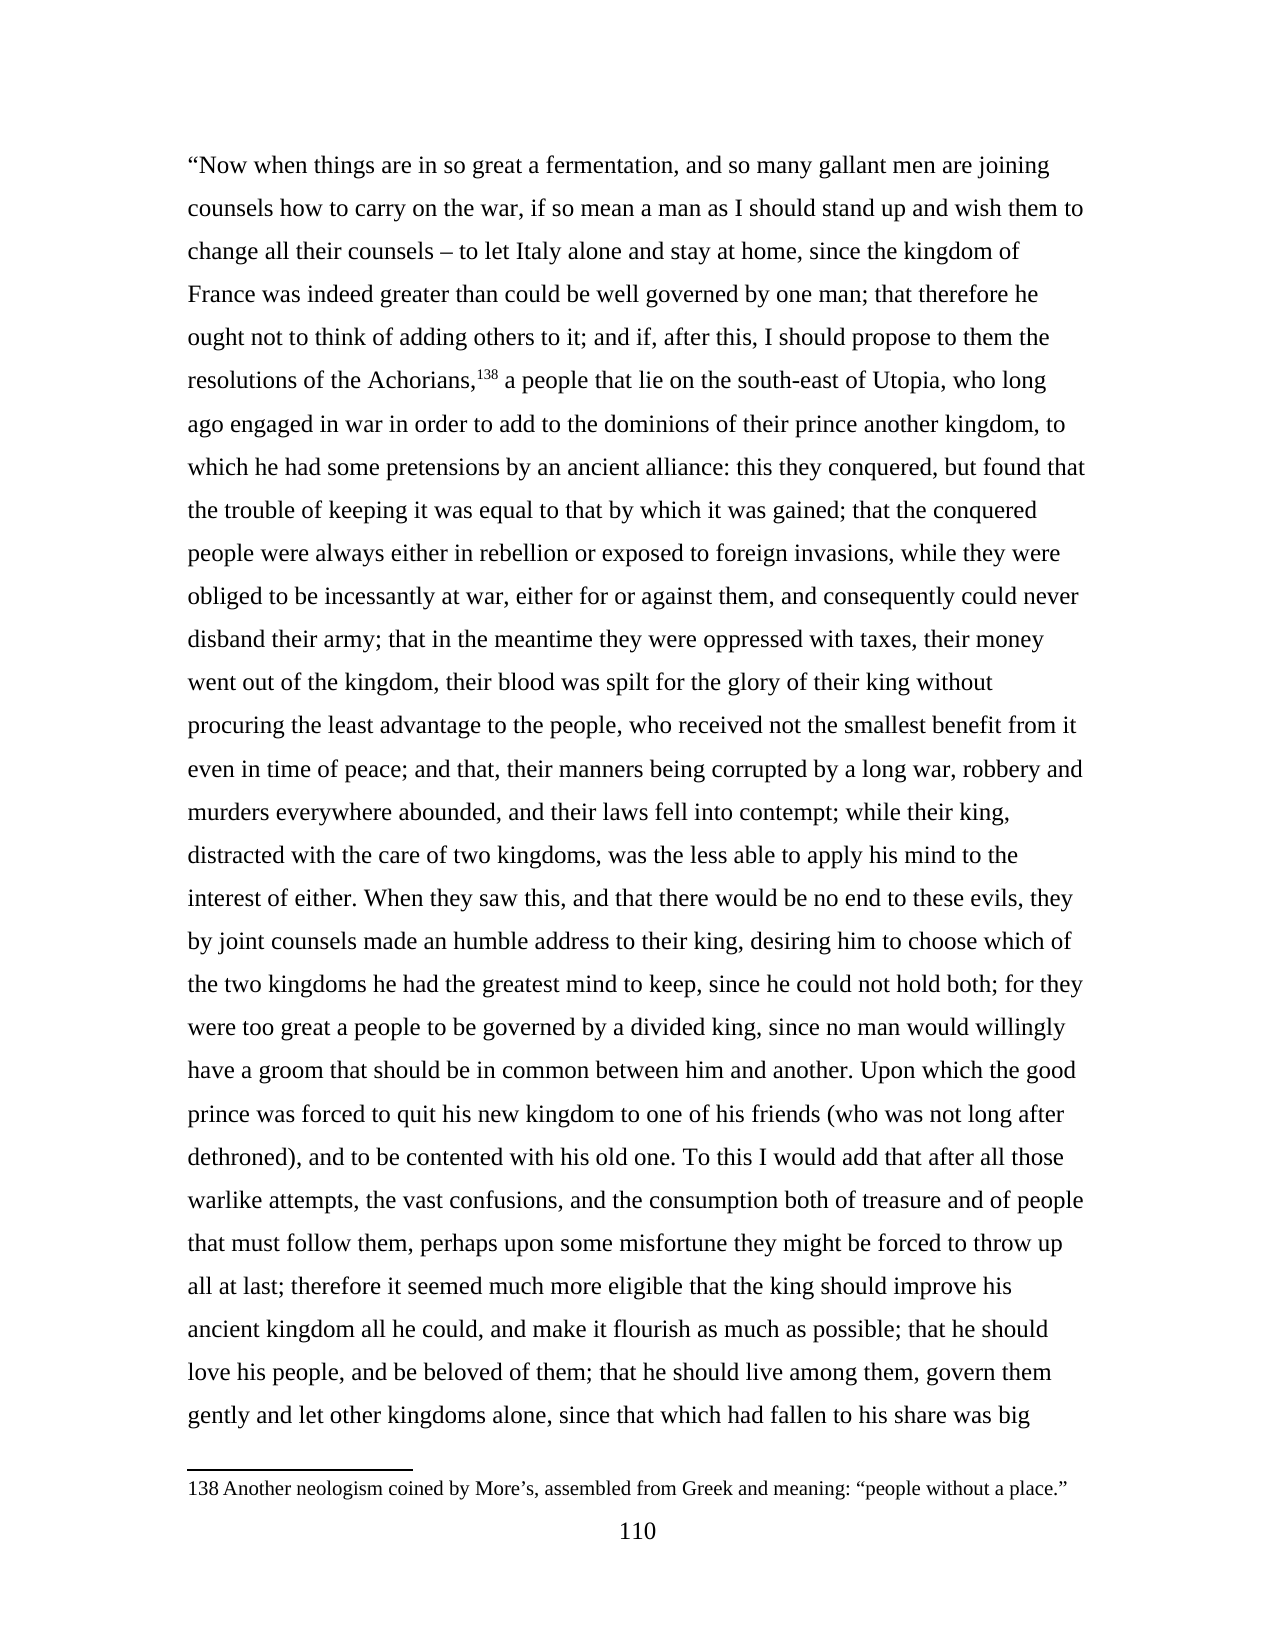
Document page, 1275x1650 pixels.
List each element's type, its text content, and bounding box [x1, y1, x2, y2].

text Another neologism coined by More’s, assembled from Greek and meaning: “people without a place.” [187, 1476, 1087, 1500]
text “Now when things are in so great a fermentation, and so many gallant men are joining counsels how to carry on the war, if so mean a man as I should stand up and wish them to change all their counsels – to let Italy alone and stay at home, since the kingdom of France was indeed greater than could be well governed by one man; that therefore he ought not to think of adding others to it; and if, after this, I should propose to them the resolutions of the Achorians, a people that lie on the south-east of Utopia, who long ago engaged in war in order to add to the dominions of their prince another kingdom, to which he had some pretensions by an ancient alliance: this they conquered, but found that the trouble of keeping it was equal to that by which it was gained; that the conquered people were always either in rebellion or exposed to foreign invasions, while they were obliged to be incessantly at war, either for or against them, and consequently could never disband their army; that in the meantime they were oppressed with taxes, their money went out of the kingdom, their blood was spilt for the glory of their king without procuring the least advantage to the people, who received not the smallest benefit from it even in time of peace; and that, their manners being corrupted by a long war, robbery and murders everywhere abounded, and their laws fell into contempt; while their king, distracted with the care of two kingdoms, was the less able to apply his mind to the interest of either. When they saw this, and that there would be no end to these evils, they by joint counsels made an humble address to their king, desiring him to choose which of the two kingdoms he had the greatest mind to keep, since he could not hold both; for they were too great a people to be governed by a divided king, since no man would willingly have a groom that should be in common between him and another. Upon which the good prince was forced to quit his new kingdom to one of his friends (who was not long after dethroned), and to be contented with his old one. To this I would add that after all those warlike attempts, the vast confusions, and the consumption both of treasure and of people that must follow them, perhaps upon some misfortune they might be forced to throw up all at last; therefore it seemed much more eligible that the king should improve his ancient kingdom all he could, and make it flourish as much as possible; that he should love his people, and be beloved of them; that he should live among them, govern them gently and let other kingdoms alone, since that which had fallen to his share was big [187, 150, 1087, 1429]
